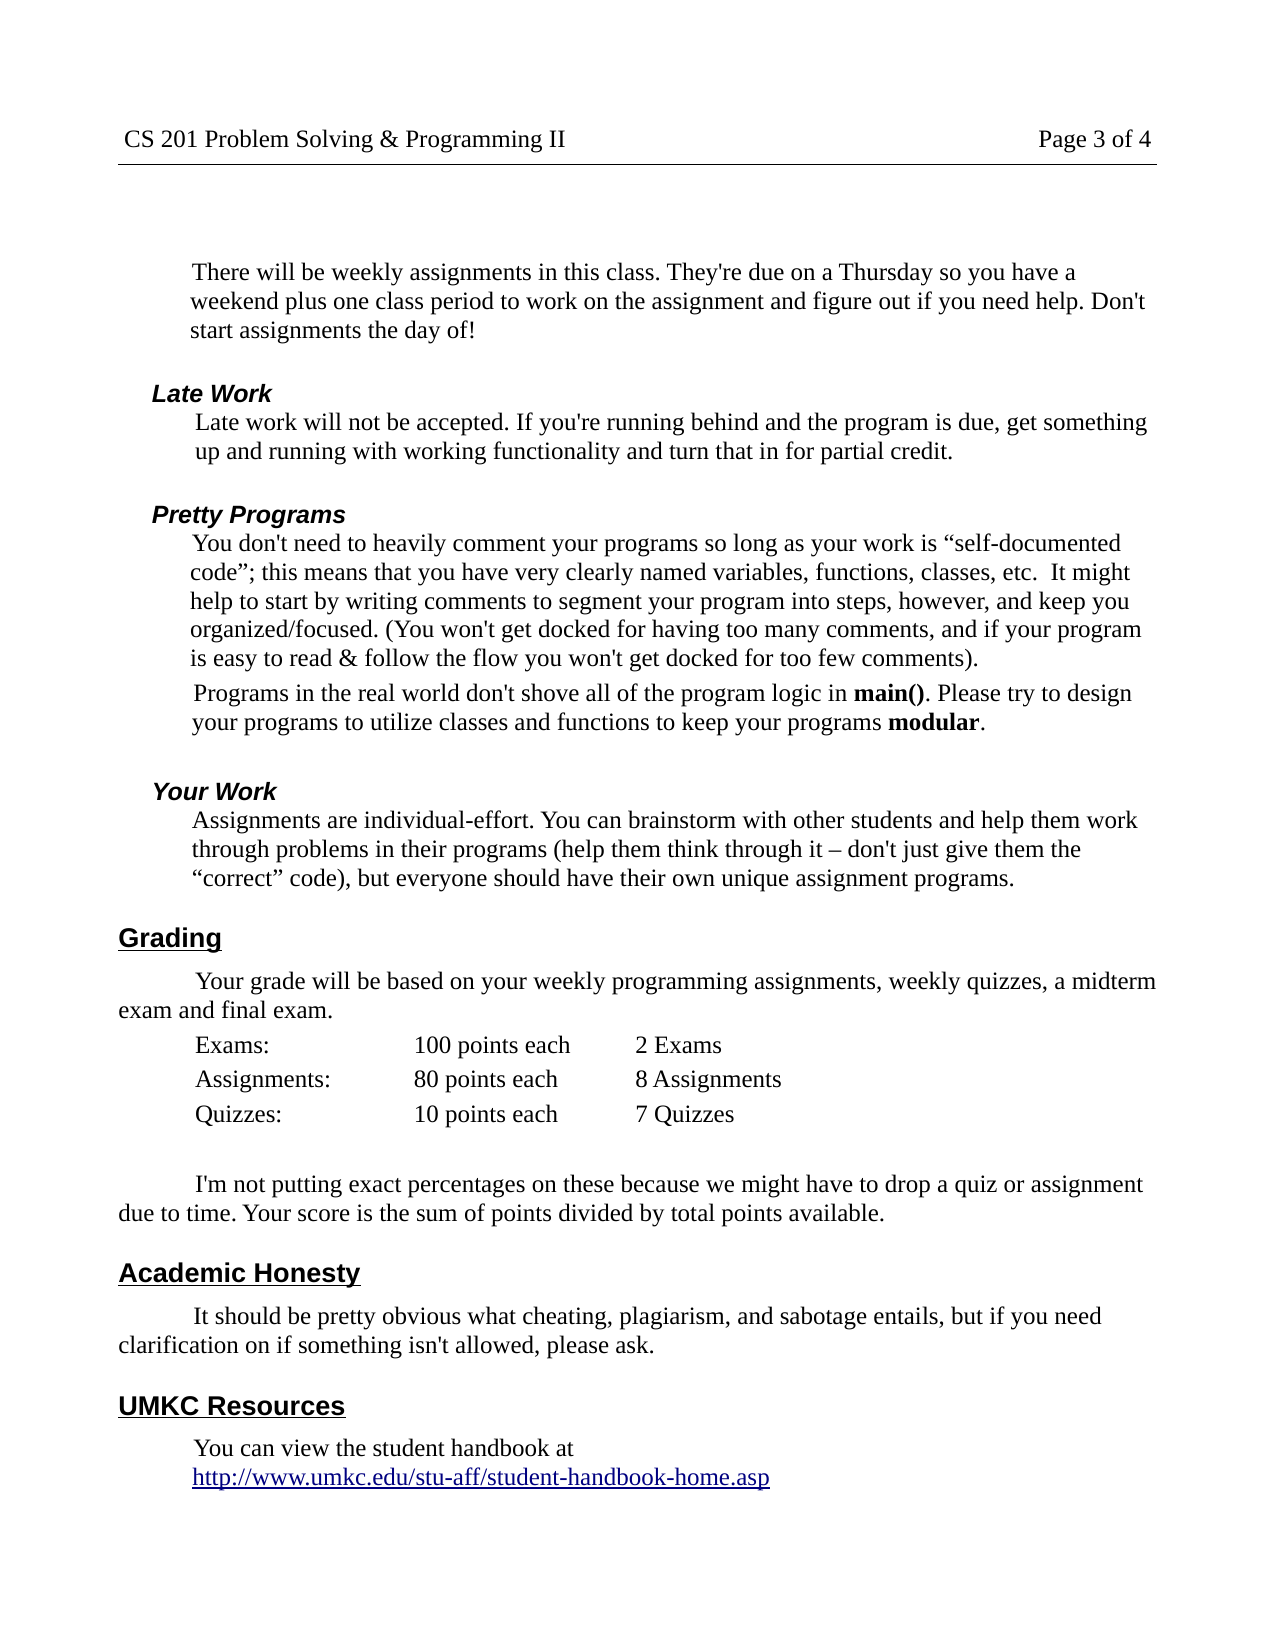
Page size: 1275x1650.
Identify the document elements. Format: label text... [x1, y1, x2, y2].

text Programs in the real world don't shove all of the program logic in main(). Please try to design your programs to utilize classes and functions to keep your programs modular. [192, 678, 1157, 736]
subtitle Your Work [152, 776, 1157, 805]
text There will be weekly assignments in this class. They're due on a Thursday so you have a weekend plus one class period to work on the assignment and figure out if you need help. Don't start assignments the day of! [190, 257, 1157, 344]
text It should be pretty obvious what cheating, plagiarism, and sabotage entails, but if you need clarification on if something isn't allowed, please ask. [118, 1301, 1157, 1359]
text You can view the student handbook at http://www.umkc.edu/stu-aff/student-handbook-home.asp [118, 1433, 1157, 1491]
text Quizzes: 10 points each 7 Quizzes [118, 1099, 1157, 1128]
text Your grade will be based on your weekly programming assignments, weekly quizzes, a midterm exam and final exam. [118, 966, 1157, 1024]
subtitle UMKC Resources [118, 1390, 1157, 1421]
subtitle Grading [118, 922, 1157, 954]
text Assignments: 80 points each 8 Assignments [118, 1064, 1157, 1093]
subtitle Pretty Programs [152, 499, 1157, 528]
text Late work will not be accepted. If you're running behind and the program is due, get something up and running with working functionality and turn that in for partial credit. [195, 407, 1157, 465]
subtitle Academic Honesty [118, 1257, 1157, 1289]
text I'm not putting exact percentages on these because we might have to drop a quiz or assignment due to time. Your score is the sum of points divided by total points available. [118, 1169, 1157, 1226]
subtitle Late Work [152, 378, 1157, 407]
text Exams: 100 points each 2 Exams [118, 1030, 1157, 1058]
text Assignments are individual-effort. You can brainstorm with other students and help them work through problems in their programs (help them think through it – don't just give them the “correct” code), but everyone should have their own unique assignment programs. [192, 805, 1157, 891]
text You don't need to heavily comment your programs so long as your work is “self-documented code”; this means that you have very clearly named variables, functions, classes, etc. It might help to start by writing comments to segment your program into steps, however, and keep you organized/focused. (You won't get docked for having too many comments, and if your program is easy to read & follow the flow you won't get docked for too few comments). [190, 528, 1157, 672]
